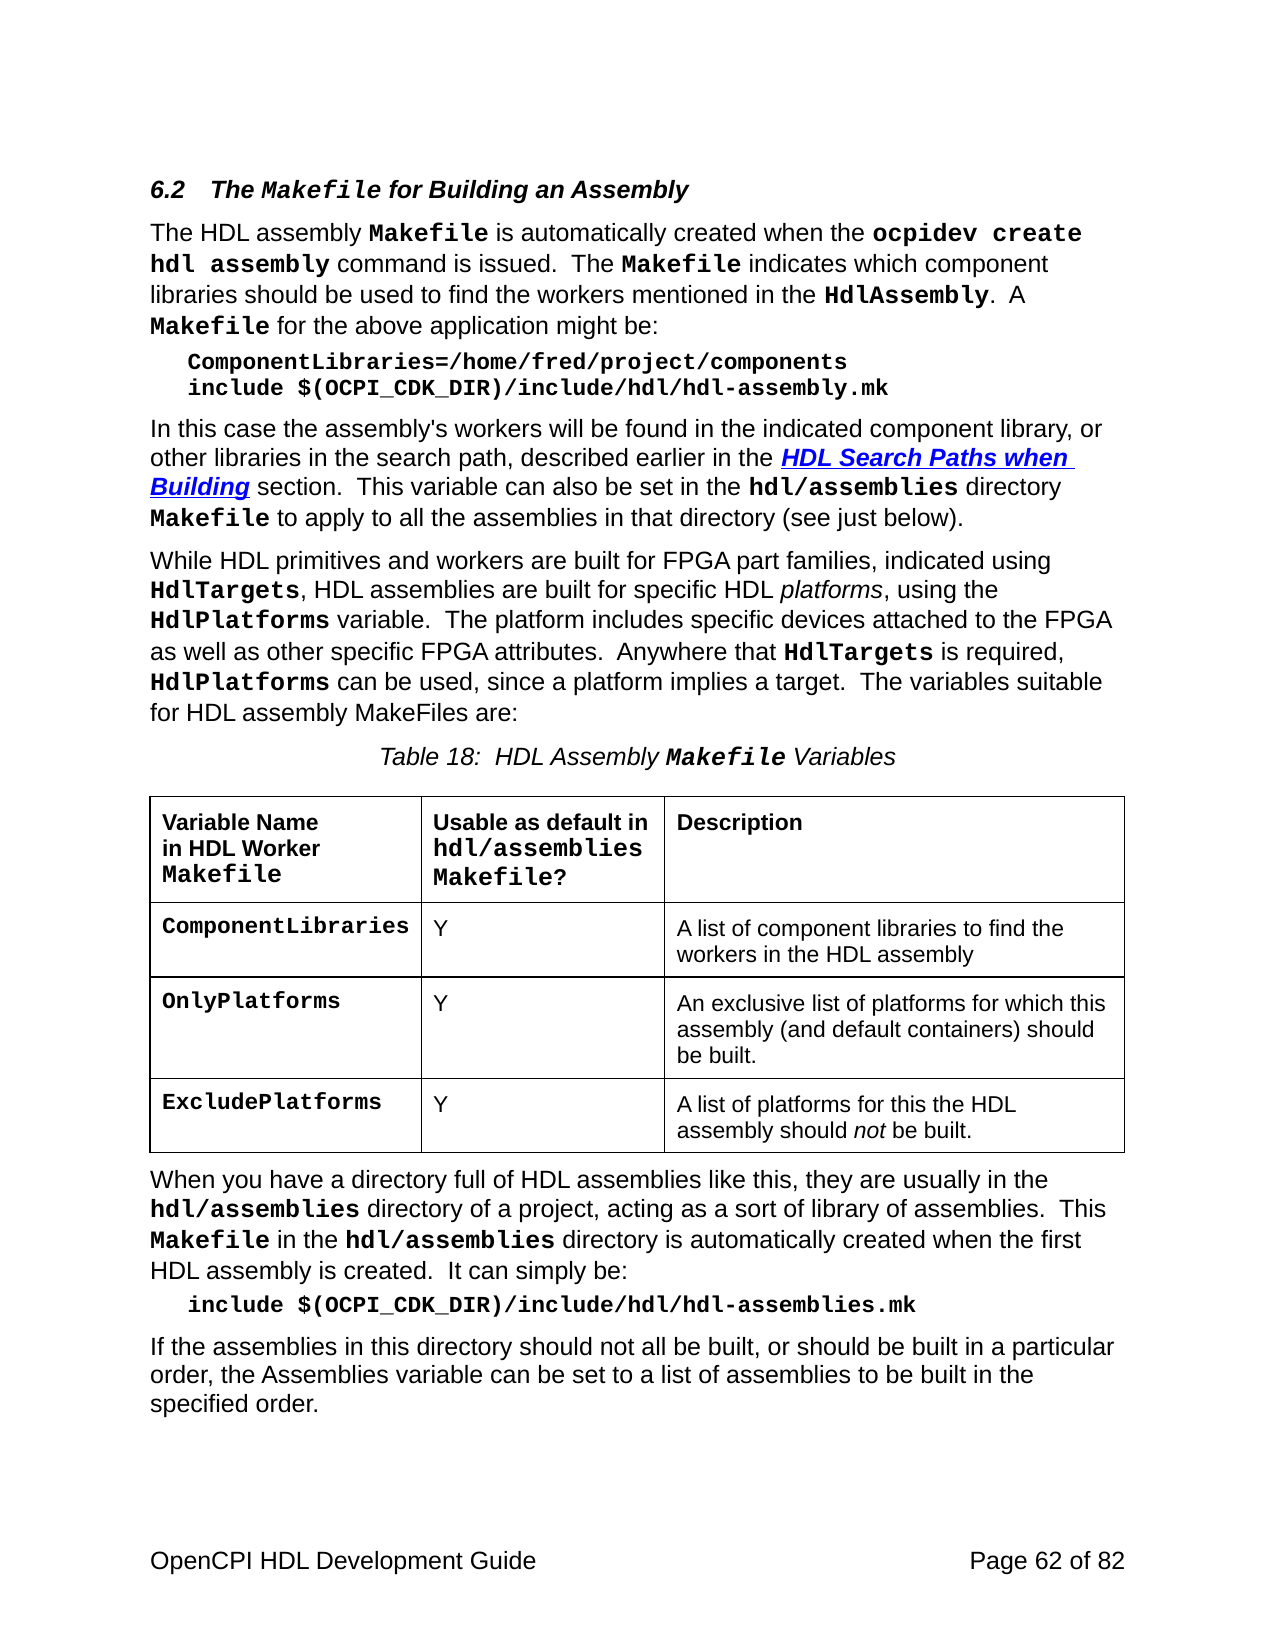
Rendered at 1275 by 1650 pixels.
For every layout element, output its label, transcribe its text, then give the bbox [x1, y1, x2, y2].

table_cell An exclusive list of platforms for which this assembly (and default containers) should be built. [665, 978, 1124, 1077]
table_header Description [665, 797, 1124, 902]
table_cell Y [422, 1079, 664, 1152]
table_cell A list of platforms for this the HDL assembly should not be built. [665, 1079, 1124, 1152]
text When you have a directory full of HDL assemblies like this, they are usually in the hdl/assemblies directory of a project, acting as a sort of library of assemblies. This Makefile in the hdl/assemblies directory is automatically created when the first HDL assembly is created. It can simply be: [150, 1165, 1125, 1284]
text Table 18: HDL Assembly Makefile Variables [150, 742, 1125, 773]
text While HDL primitives and workers are built for FPGA part families, indicated using HdlTargets, HDL assemblies are built for specific HDL platforms, using the HdlPlatforms variable. The platform includes specific devices attached to the FPGA as well as other specific FPGA attributes. Anywhere that HdlTargets is required, HdlPlatforms can be used, since a platform implies a target. The variables suitable for HDL assembly MakeFiles are: [150, 546, 1125, 727]
text The HDL assembly Makefile is automatically created when the ocpidev create hdl assembly command is issued. The Makefile indicates which component libraries should be used to find the workers mentioned in the HdlAssembly. A Makefile for the above application might be: [150, 218, 1125, 342]
table_cell Y [422, 978, 664, 1077]
table_cell A list of component libraries to find the workers in the HDL assembly [665, 903, 1124, 976]
table_cell ComponentLibraries [151, 903, 421, 976]
table_cell ExcludePlatforms [151, 1079, 421, 1152]
text include $(OCPI_CDK_DIR)/include/hdl/hdl-assemblies.mk [187, 1293, 1125, 1319]
table_cell OnlyPlatforms [151, 978, 421, 1077]
table_header Variable Name in HDL Worker Makefile [151, 797, 421, 902]
subtitle The Makefile for Building an Assembly [150, 175, 1125, 206]
text ComponentLibraries=/home/fred/project/components include $(OCPI_CDK_DIR)/include/hdl/hdl-assembly.mk [187, 351, 1125, 402]
table_cell Y [422, 903, 664, 976]
text If the assemblies in this directory should not all be built, or should be built in a particular order, the Assemblies variable can be set to a list of assemblies to be built in the specified order. [150, 1331, 1125, 1418]
table_header Usable as default in hdl/assemblies Makefile? [422, 797, 664, 902]
text In this case the assembly's workers will be found in the indicated component library, or other libraries in the search path, described earlier in the HDL Search Paths when Building section. This variable can also be set in the hdl/assemblies directory Makefile to apply to all the assemblies in that directory (see just below). [150, 414, 1125, 534]
